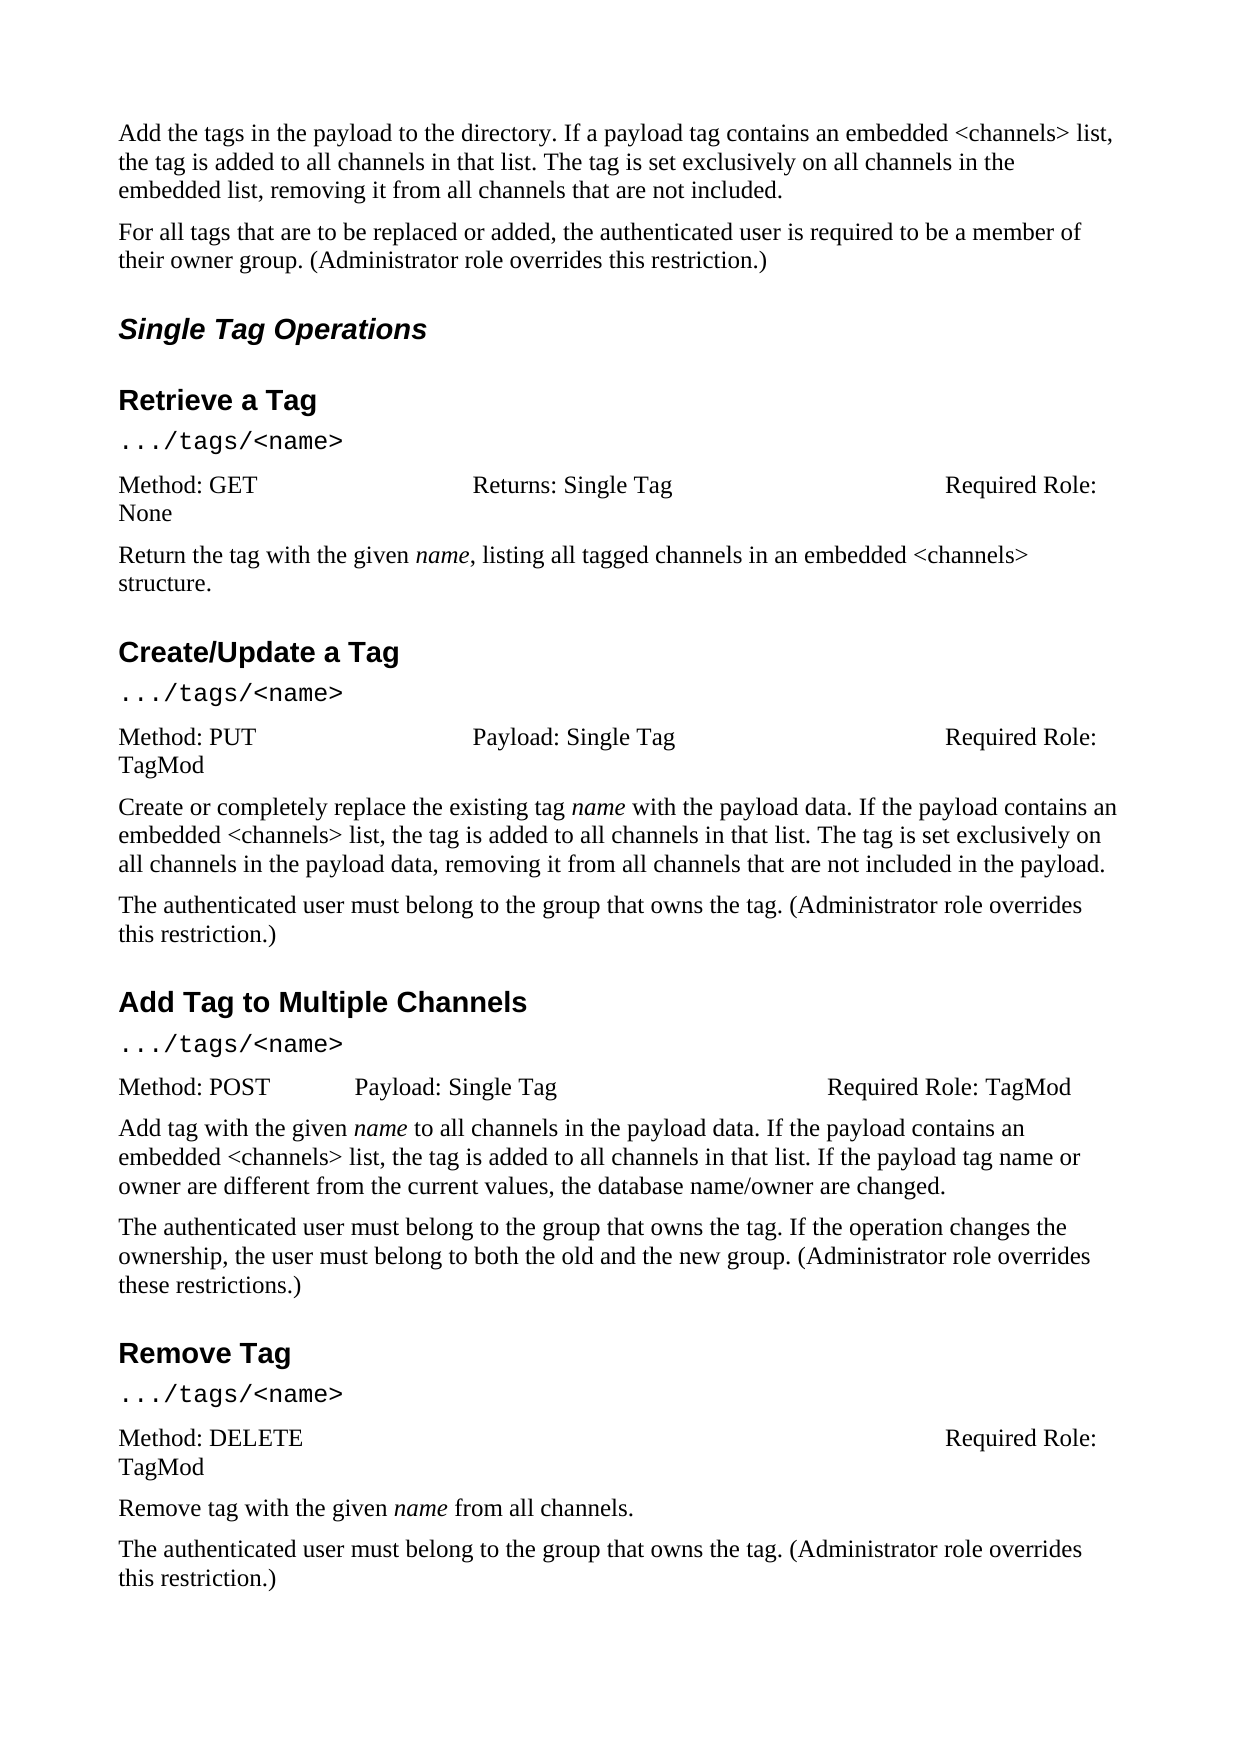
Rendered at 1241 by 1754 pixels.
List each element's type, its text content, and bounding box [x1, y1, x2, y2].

text .../tags/<name> [118, 681, 1122, 709]
text .../tags/<name> [118, 1031, 1122, 1060]
text Return the tag with the given name, listing all tagged channels in an embedded <channels> structure. [118, 540, 1122, 597]
text Method: POST Payload: Single Tag Required Role: TagMod [118, 1072, 1122, 1101]
text Add tag with the given name to all channels in the payload data. If the payload contains an embedded <channels> list, the tag is added to all channels in that list. If the payload tag name or owner are different from the current values, the database name/owner are changed. [118, 1113, 1122, 1200]
text Method: PUT Payload: Single Tag Required Role: TagMod [118, 722, 1122, 779]
text The authenticated user must belong to the group that owns the tag. If the operation changes the ownership, the user must belong to both the old and the new group. (Administrator role overrides these restrictions.) [118, 1212, 1122, 1298]
text For all tags that are to be replaced or added, the authenticated user is required to be a member of their owner group. (Administrator role overrides this restriction.) [118, 217, 1122, 274]
text Create or completely replace the existing tag name with the payload data. If the payload contains an embedded <channels> list, the tag is added to all channels in that list. The tag is set exclusively on all channels in the payload data, removing it from all channels that are not included in the payload. [118, 792, 1122, 878]
text Add Tag to Multiple Channels [118, 985, 1122, 1019]
text Remove tag with the given name from all channels. [118, 1493, 1122, 1522]
text Remove Tag [118, 1336, 1122, 1369]
text .../tags/<name> [118, 1382, 1122, 1410]
text The authenticated user must belong to the group that owns the tag. (Administrator role overrides this restriction.) [118, 890, 1122, 948]
text Method: GET Returns: Single Tag Required Role: None [118, 470, 1122, 527]
text The authenticated user must belong to the group that owns the tag. (Administrator role overrides this restriction.) [118, 1534, 1122, 1592]
text .../tags/<name> [118, 429, 1122, 457]
text Method: DELETE Required Role: TagMod [118, 1423, 1122, 1480]
text Create/Update a Tag [118, 635, 1122, 668]
text Add the tags in the payload to the directory. If a payload tag contains an embedded <channels> list, the tag is added to all channels in that list. The tag is set exclusively on all channels in the embedded list, removing it from all channels that are not included. [118, 118, 1122, 204]
text Single Tag Operations [118, 312, 1122, 345]
text Retrieve a Tag [118, 383, 1122, 416]
